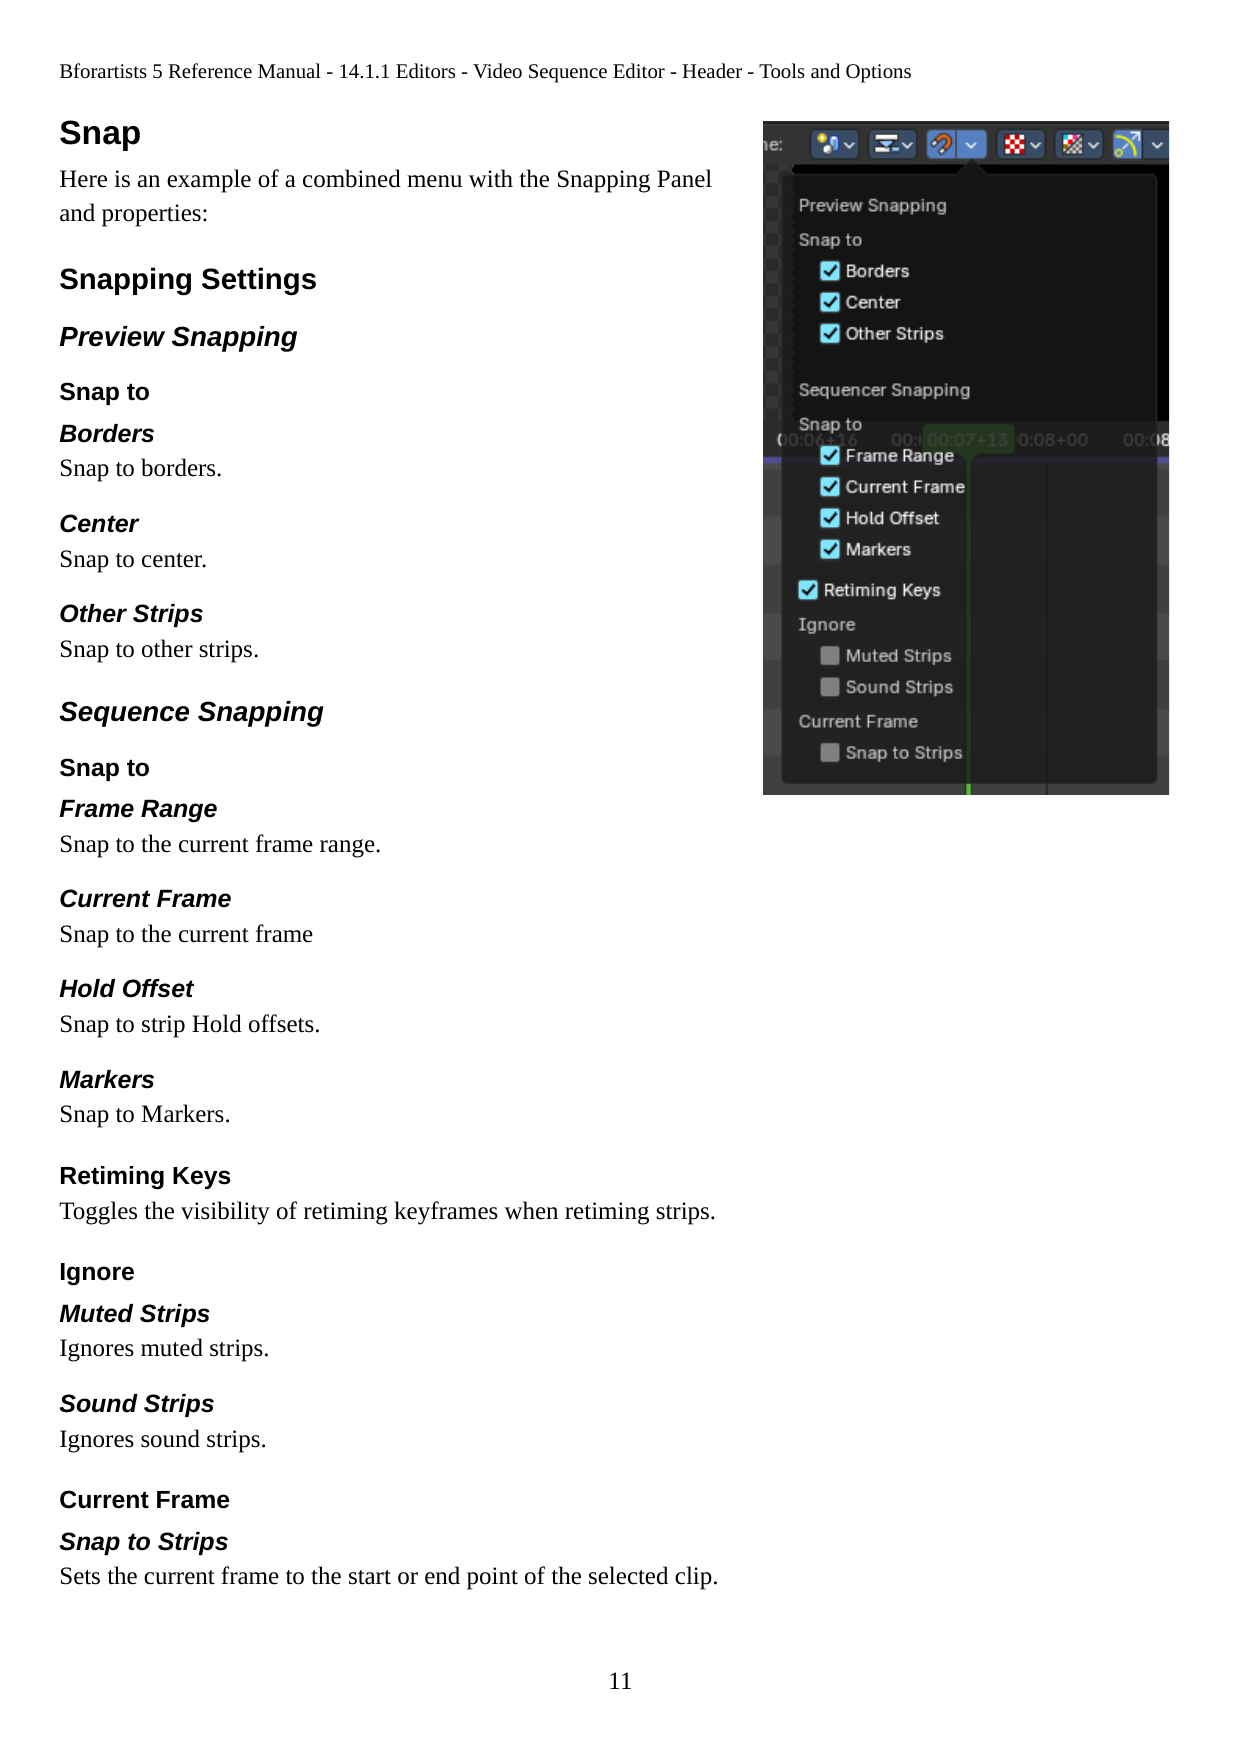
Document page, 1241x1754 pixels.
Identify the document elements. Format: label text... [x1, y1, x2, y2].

subtitle Snap to Strips [59, 1526, 1181, 1555]
subtitle Current Frame [59, 1485, 1181, 1514]
text Snap to Markers. [59, 1099, 1181, 1128]
text Toggles the visibility of retiming keyframes when retiming strips. [59, 1196, 1181, 1225]
subtitle Sequence Snapping [59, 696, 763, 728]
subtitle [1170, 377, 1181, 406]
text Sets the current frame to the start or end point of the selected clip. [59, 1561, 1181, 1590]
subtitle Hold Offset [59, 974, 1181, 1003]
subtitle Center [59, 509, 763, 538]
picture [763, 121, 1170, 795]
text Snap to the current frame [59, 919, 1181, 948]
text Ignores sound strips. [59, 1424, 1181, 1453]
subtitle [1170, 599, 1181, 628]
subtitle Other Strips [59, 599, 763, 628]
subtitle Markers [59, 1064, 1181, 1093]
subtitle Borders [59, 418, 763, 447]
subtitle Snap to [59, 377, 763, 406]
text Here is an example of a combined menu with the Snapping Panel and properties: [59, 164, 763, 227]
subtitle Snap to [59, 753, 763, 781]
subtitle Snapping Settings [59, 262, 763, 296]
text Snap to strip Hold offsets. [59, 1009, 1181, 1038]
text Snap to center. [59, 544, 763, 573]
text [1170, 544, 1181, 573]
subtitle [1170, 696, 1181, 728]
subtitle Snap [59, 113, 1181, 151]
subtitle [1170, 753, 1181, 781]
subtitle [1170, 321, 1181, 352]
text Snap to the current frame range. [59, 829, 1181, 857]
subtitle Retiming Keys [59, 1161, 1181, 1190]
subtitle [1170, 262, 1181, 296]
text Snap to borders. [59, 453, 763, 482]
subtitle Muted Strips [59, 1298, 1181, 1327]
text Snap to other strips. [59, 634, 763, 663]
subtitle [1170, 418, 1181, 447]
subtitle [1170, 509, 1181, 538]
subtitle Preview Snapping [59, 321, 763, 352]
subtitle Current Frame [59, 884, 1181, 913]
text Ignores muted strips. [59, 1333, 1181, 1362]
subtitle Frame Range [59, 794, 1181, 822]
subtitle Ignore [59, 1257, 1181, 1286]
subtitle Sound Strips [59, 1389, 1181, 1418]
